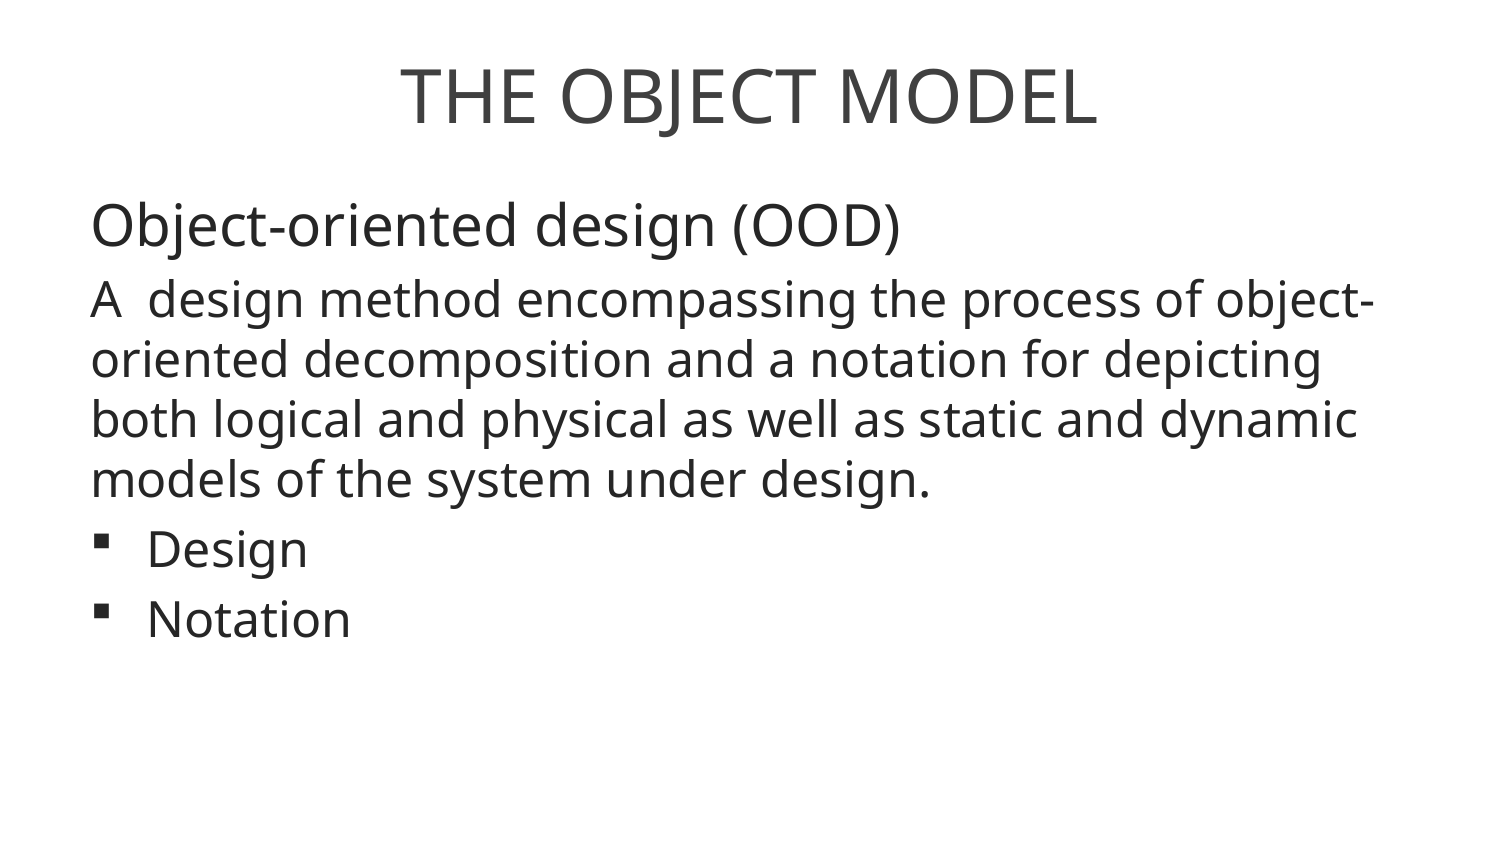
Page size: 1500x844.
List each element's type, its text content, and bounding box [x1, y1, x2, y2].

list Object-oriented design (OOD) A design method encompassing the process of object-oriented decomposition and a notation for depicting both logical and physical as well as static and dynamic models of the system under design. Design Notation [75, 180, 1425, 778]
title The object model [75, 23, 1425, 164]
